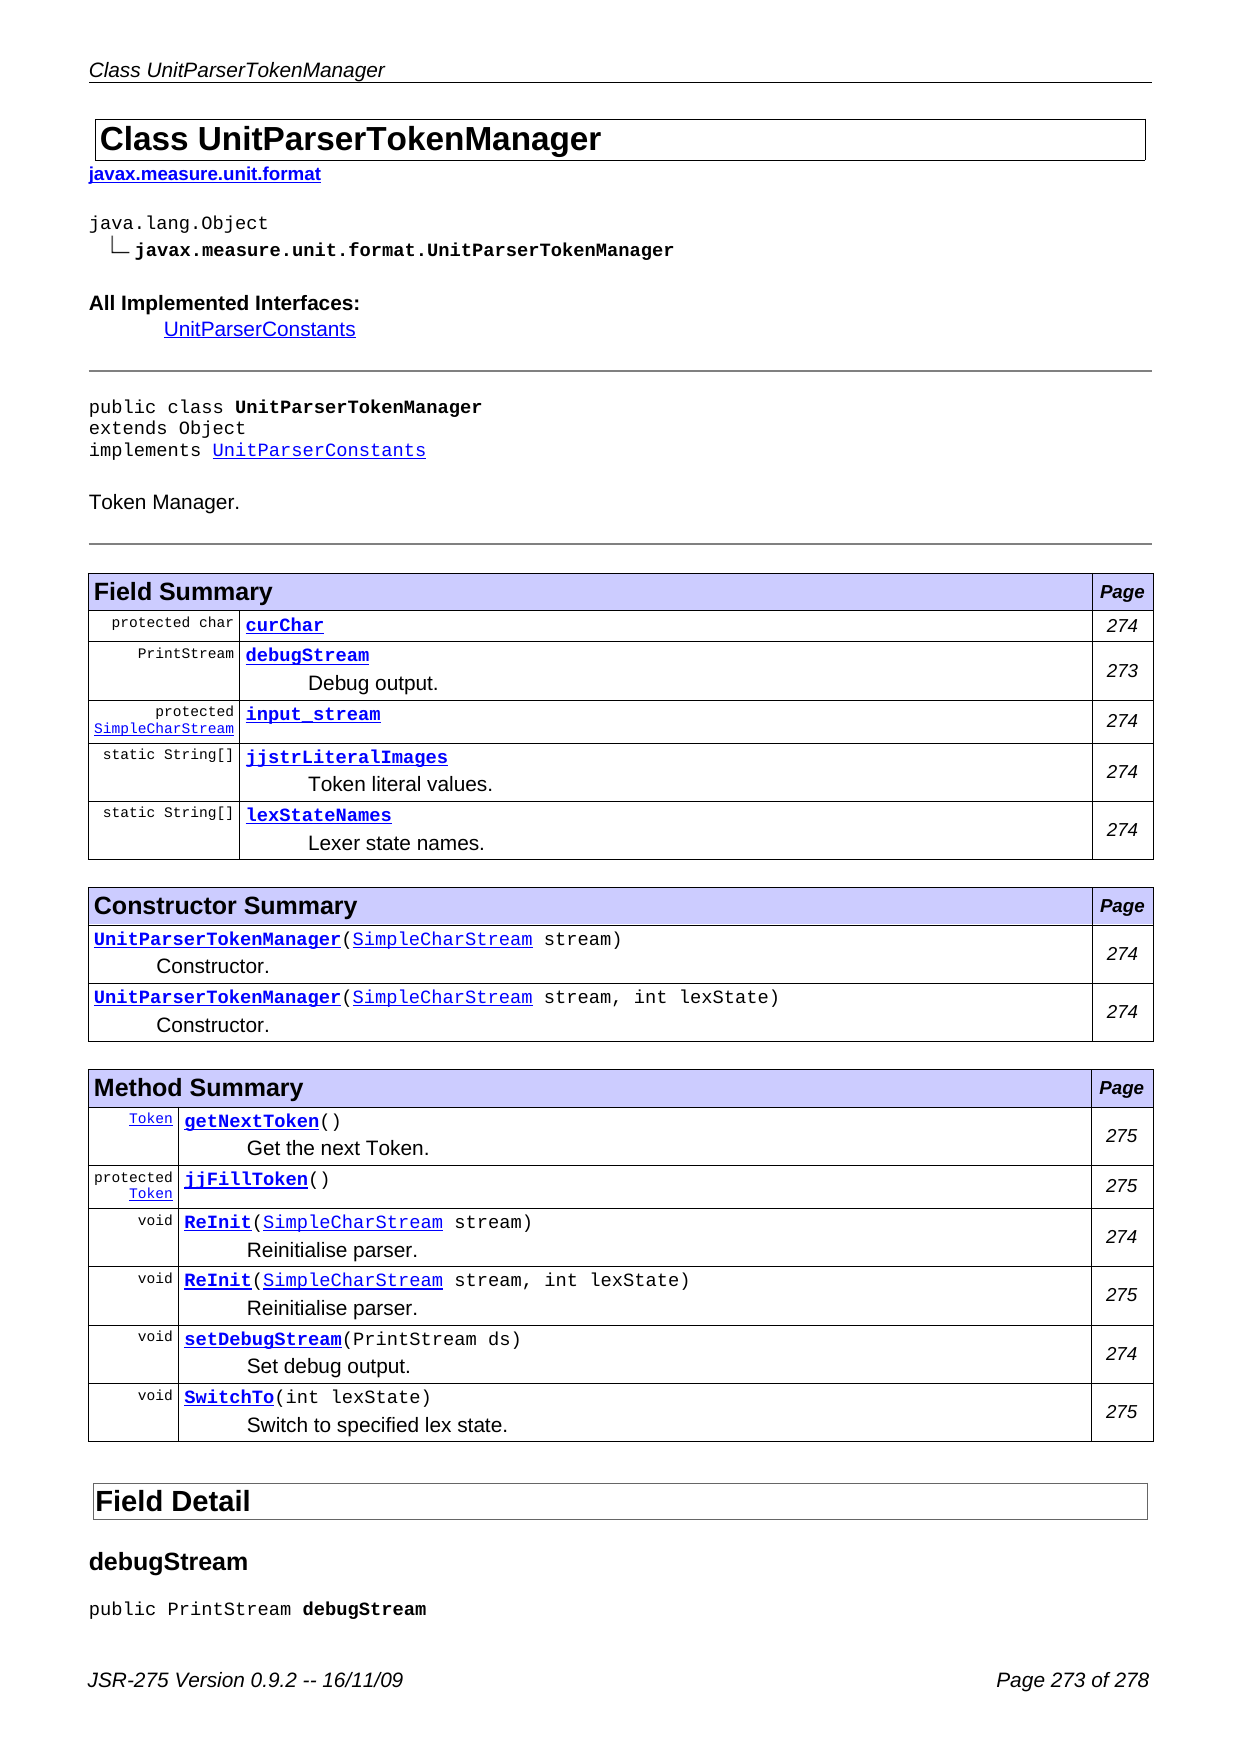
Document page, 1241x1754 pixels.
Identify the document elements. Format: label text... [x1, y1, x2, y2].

table_cell setDebugStream(PrintStream ds) Set debug output. [179, 1326, 1091, 1383]
table_cell 273 [1093, 744, 1153, 801]
text Token Manager. [88, 491, 1152, 514]
table_cell 273 [1093, 984, 1153, 1041]
text javax.measure.unit.format.UnitParserTokenManager [88, 235, 1152, 262]
table_cell jjstrLiteralImages Token literal values. [240, 744, 1092, 801]
table_cell 274 [1092, 1384, 1153, 1441]
table_header Constructor Summary [89, 888, 1092, 924]
table_cell 273 [1093, 926, 1153, 983]
table_cell debugStream Debug output. [240, 642, 1092, 700]
text UnitParserConstants [163, 317, 1152, 340]
table_header Page [1093, 888, 1153, 924]
table_cell 273 [1093, 701, 1153, 742]
table_cell UnitParserTokenManager(SimpleCharStream stream) Constructor. [89, 926, 1092, 983]
text extends Object [88, 419, 1152, 440]
table_cell static String[] [89, 744, 239, 801]
table_cell ReInit(SimpleCharStream stream) Reinitialise parser. [179, 1209, 1091, 1266]
text javax.measure.unit.format [88, 164, 1152, 184]
table_cell 273 [1093, 642, 1153, 700]
table_cell static String[] [89, 802, 239, 859]
table_cell Token [89, 1108, 178, 1165]
table_cell void [89, 1326, 178, 1383]
table_header Method Summary [89, 1070, 1091, 1107]
text public PrintStream debugStream [88, 1600, 1152, 1621]
table_cell protected Token [89, 1166, 178, 1208]
table_cell 274 [1092, 1166, 1153, 1208]
table_cell jjFillToken() [179, 1166, 1091, 1208]
table_cell getNextToken() Get the next Token. [179, 1108, 1091, 1165]
picture [111, 235, 135, 257]
subtitle debugStream [88, 1548, 1152, 1576]
table_cell PrintStream [89, 642, 239, 700]
table_header Page [1092, 1070, 1153, 1107]
table_cell 273 [1093, 611, 1153, 641]
text implements UnitParserConstants [88, 440, 1152, 462]
table_cell 274 [1092, 1209, 1153, 1266]
table_cell UnitParserTokenManager(SimpleCharStream stream, int lexState) Constructor. [89, 984, 1092, 1041]
table_cell 274 [1092, 1267, 1153, 1324]
subtitle All Implemented Interfaces: [88, 292, 1152, 315]
table_cell ReInit(SimpleCharStream stream, int lexState) Reinitialise parser. [179, 1267, 1091, 1324]
table_header Page [1093, 574, 1153, 610]
table_cell input_stream [240, 701, 1092, 742]
table_cell void [89, 1384, 178, 1441]
table_cell protected SimpleCharStream [89, 701, 239, 742]
table_cell SwitchTo(int lexState) Switch to specified lex state. [179, 1384, 1091, 1441]
text java.lang.Object [88, 214, 1152, 235]
table_cell void [89, 1267, 178, 1324]
subtitle Class UnitParserTokenManager [96, 120, 1145, 160]
table_cell 273 [1092, 1326, 1153, 1383]
table_cell 274 [1092, 1108, 1153, 1165]
table_cell 273 [1093, 802, 1153, 859]
table_cell lexStateNames Lexer state names. [240, 802, 1092, 859]
text public class UnitParserTokenManager [88, 398, 1152, 419]
table_cell void [89, 1209, 178, 1266]
table_cell curChar [240, 611, 1092, 641]
subtitle Field Detail [94, 1484, 1147, 1519]
table_header Field Summary [89, 574, 1092, 610]
table_cell protected char [89, 611, 239, 641]
